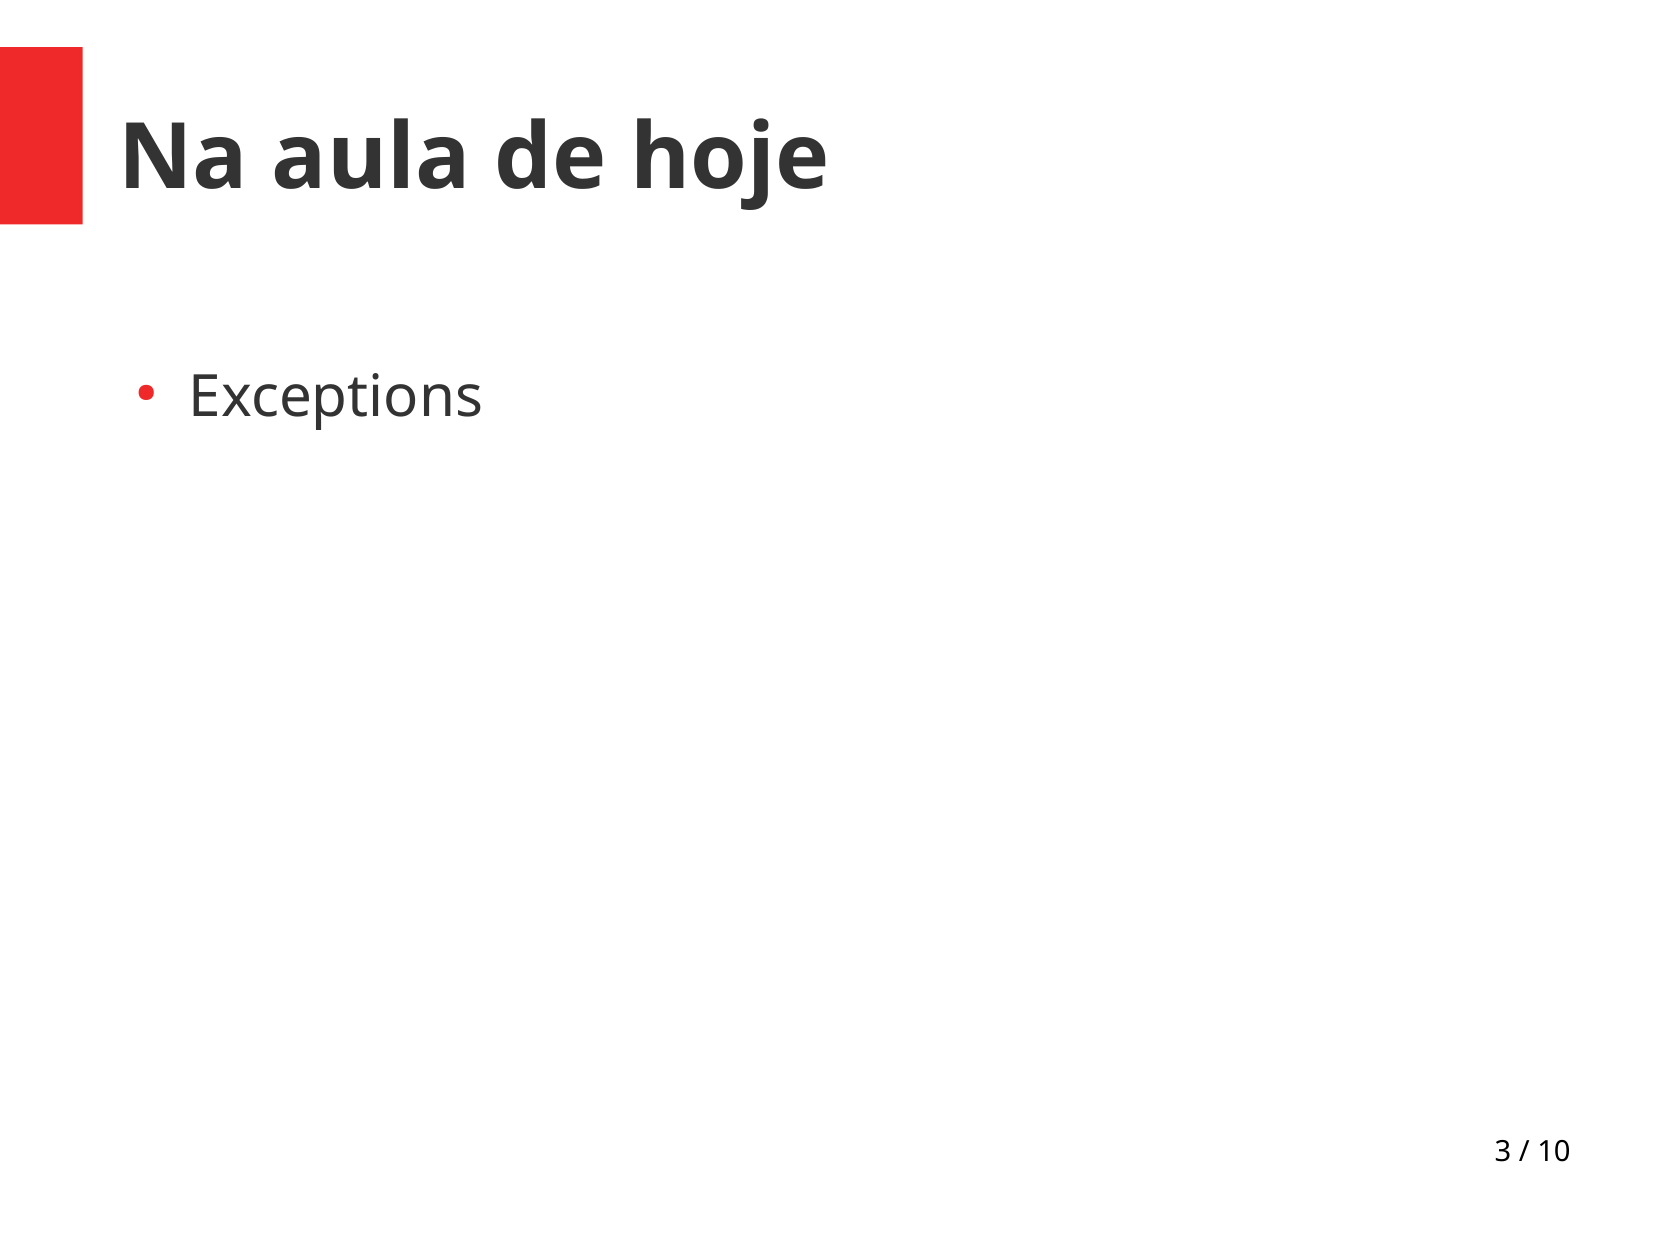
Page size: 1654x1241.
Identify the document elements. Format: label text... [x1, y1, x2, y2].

title Na aula de hoje [118, 49, 1571, 257]
list Exceptions [118, 354, 1536, 1074]
